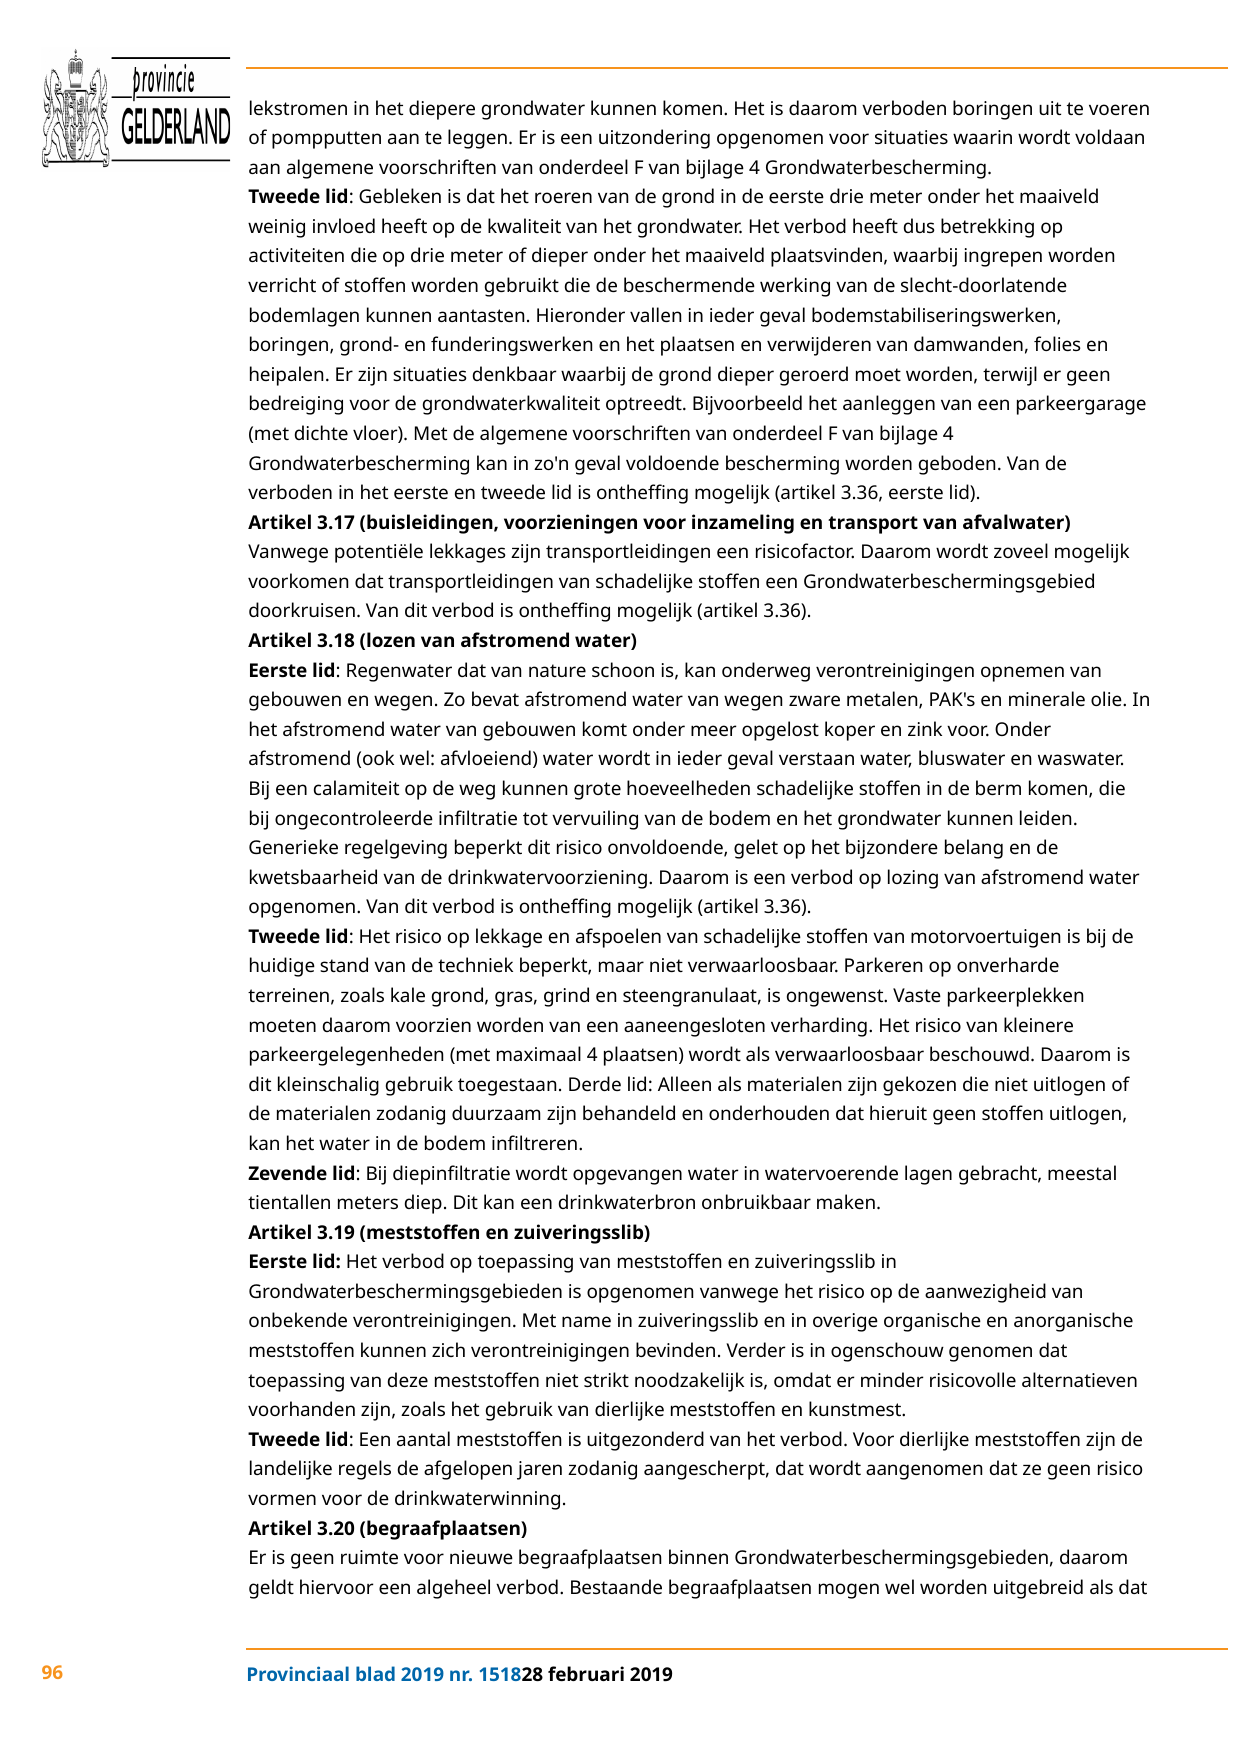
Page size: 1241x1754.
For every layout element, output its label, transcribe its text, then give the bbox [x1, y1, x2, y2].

text Eerste lid: Het verbod op toepassing van meststoffen en zuiveringsslib in Grondwaterbeschermingsgebieden is opgenomen vanwege het risico op de aanwezigheid van onbekende verontreinigingen. Met name in zuiveringsslib en in overige organische en anorganische meststoffen kunnen zich verontreinigingen bevinden. Verder is in ogenschouw genomen dat toepassing van deze meststoffen niet strikt noodzakelijk is, omdat er minder risicovolle alternatieven voorhanden zijn, zoals het gebruik van dierlijke meststoffen en kunstmest. [248, 1248, 1152, 1422]
text lekstromen in het diepere grondwater kunnen komen. Het is daarom verboden boringen uit te voeren of pompputten aan te leggen. Er is een uitzondering opgenomen voor situaties waarin wordt voldaan aan algemene voorschriften van onderdeel F van bijlage 4 Grondwaterbescherming. [248, 95, 1152, 180]
text Zevende lid: Bij diepinfiltratie wordt opgevangen water in watervoerende lagen gebracht, meestal tientallen meters diep. Dit kan een drinkwaterbron onbruikbaar maken. [248, 1160, 1152, 1215]
text Tweede lid: Een aantal meststoffen is uitgezonderd van het verbod. Voor dierlijke meststoffen zijn de landelijke regels de afgelopen jaren zodanig aangescherpt, dat wordt aangenomen dat ze geen risico vormen voor de drinkwaterwinning. [248, 1426, 1152, 1511]
text Tweede lid: Gebleken is dat het roeren van de grond in de eerste drie meter onder het maaiveld weinig invloed heeft op de kwaliteit van het grondwater. Het verbod heeft dus betrekking op activiteiten die op drie meter of dieper onder het maaiveld plaatsvinden, waarbij ingrepen worden verricht of stoffen worden gebruikt die de beschermende werking van de slecht-doorlatende bodemlagen kunnen aantasten. Hieronder vallen in ieder geval bodemstabiliseringswerken, boringen, grond- en funderingswerken en het plaatsen en verwijderen van damwanden, folies en heipalen. Er zijn situaties denkbaar waarbij de grond dieper geroerd moet worden, terwijl er geen bedreiging voor de grondwaterkwaliteit optreedt. Bijvoorbeeld het aanleggen van een parkeergarage (met dichte vloer). Met de algemene voorschriften van onderdeel F van bijlage 4 Grondwaterbescherming kan in zo'n geval voldoende bescherming worden geboden. Van de verboden in het eerste en tweede lid is ontheffing mogelijk (artikel 3.36, eerste lid). [248, 183, 1152, 505]
picture [41, 47, 231, 172]
text Artikel 3.20 (begraafplaatsen) [248, 1515, 1152, 1541]
text Vanwege potentiële lekkages zijn transportleidingen een risicofactor. Daarom wordt zoveel mogelijk voorkomen dat transportleidingen van schadelijke stoffen een Grondwaterbeschermingsgebied doorkruisen. Van dit verbod is ontheffing mogelijk (artikel 3.36). [248, 538, 1152, 623]
text Er is geen ruimte voor nieuwe begraafplaatsen binnen Grondwaterbeschermingsgebieden, daarom geldt hiervoor een algeheel verbod. Bestaande begraafplaatsen mogen wel worden uitgebreid als dat [248, 1544, 1152, 1600]
text Tweede lid: Het risico op lekkage en afspoelen van schadelijke stoffen van motorvoertuigen is bij de huidige stand van de techniek beperkt, maar niet verwaarloosbaar. Parkeren op onverharde terreinen, zoals kale grond, gras, grind en steengranulaat, is ongewenst. Vaste parkeerplekken moeten daarom voorzien worden van een aaneengesloten verharding. Het risico van kleinere parkeergelegenheden (met maximaal 4 plaatsen) wordt als verwaarloosbaar beschouwd. Daarom is dit kleinschalig gebruik toegestaan. Derde lid: Alleen als materialen zijn gekozen die niet uitlogen of de materialen zodanig duurzaam zijn behandeld en onderhouden dat hieruit geen stoffen uitlogen, kan het water in de bodem infiltreren. [248, 923, 1152, 1156]
text Artikel 3.17 (buisleidingen, voorzieningen voor inzameling en transport van afvalwater) [248, 509, 1152, 535]
text Artikel 3.19 (meststoffen en zuiveringsslib) [248, 1219, 1152, 1245]
text Eerste lid: Regenwater dat van nature schoon is, kan onderweg verontreinigingen opnemen van gebouwen en wegen. Zo bevat afstromend water van wegen zware metalen, PAK's en minerale olie. In het afstromend water van gebouwen komt onder meer opgelost koper en zink voor. Onder afstromend (ook wel: afvloeiend) water wordt in ieder geval verstaan water, bluswater en waswater. Bij een calamiteit op de weg kunnen grote hoeveelheden schadelijke stoffen in de berm komen, die bij ongecontroleerde infiltratie tot vervuiling van de bodem en het grondwater kunnen leiden. Generieke regelgeving beperkt dit risico onvoldoende, gelet op het bijzondere belang en de kwetsbaarheid van de drinkwatervoorziening. Daarom is een verbod op lozing van afstromend water opgenomen. Van dit verbod is ontheffing mogelijk (artikel 3.36). [248, 657, 1152, 919]
text Artikel 3.18 (lozen van afstromend water) [248, 627, 1152, 653]
